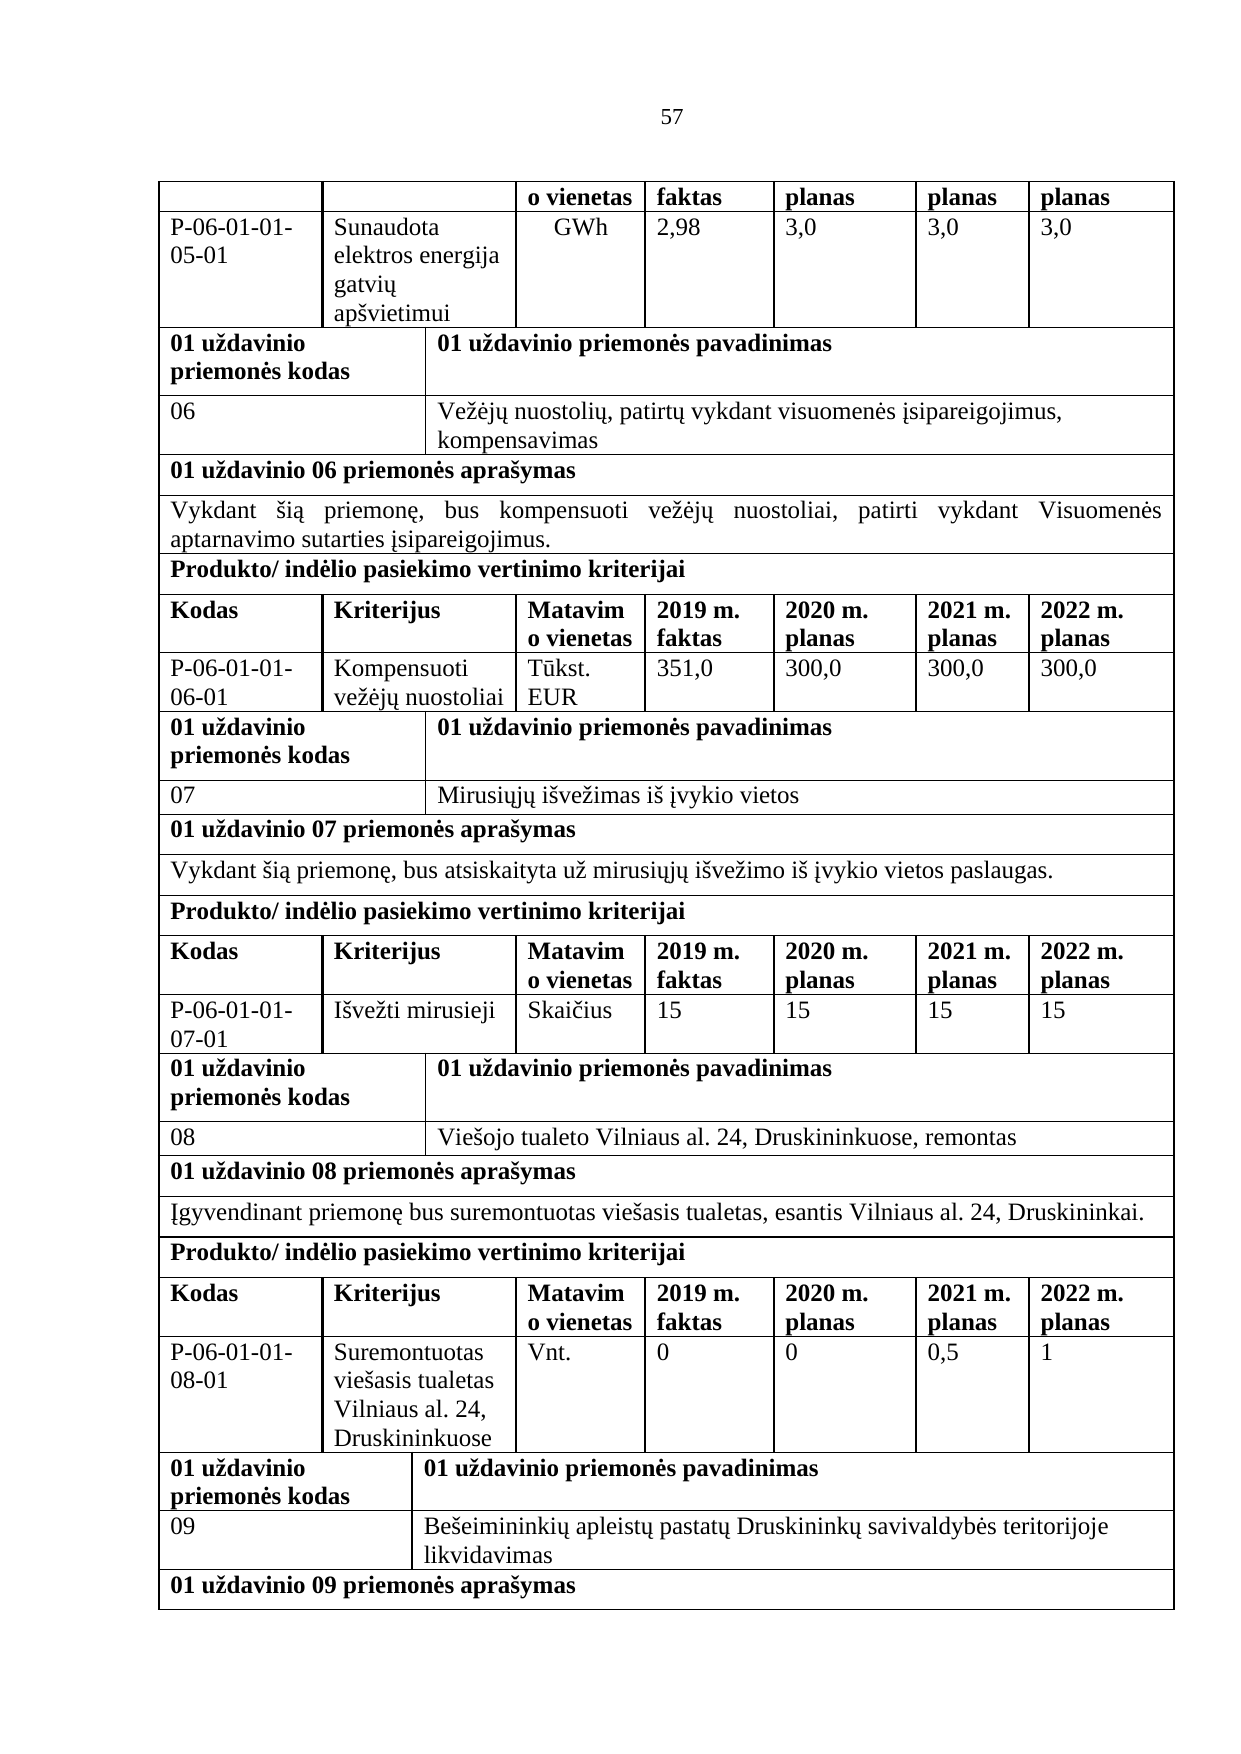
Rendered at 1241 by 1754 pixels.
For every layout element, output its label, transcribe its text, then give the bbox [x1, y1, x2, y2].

table_cell 300,0 [917, 653, 1028, 711]
table_cell Viešojo tualeto Vilniaus al. 24, Druskininkuose, remontas [426, 1122, 1173, 1155]
table_cell 2021 m. planas [917, 936, 1028, 994]
table_cell 06 [160, 396, 425, 454]
table_cell Produkto/ indėlio pasiekimo vertinimo kriterijai [160, 1238, 1173, 1277]
table_cell 1 [1030, 1337, 1173, 1452]
table_cell 3,0 [775, 212, 915, 327]
table_cell Kodas [160, 595, 321, 652]
table_cell 3,0 [1030, 212, 1173, 327]
table_cell 2022 m. planas [1030, 936, 1173, 994]
table_cell faktas [646, 182, 773, 211]
table_cell 09 [160, 1511, 411, 1569]
table_cell 2020 m. planas [775, 1278, 915, 1336]
table_cell 2019 m. faktas [646, 1278, 773, 1336]
table_cell 0 [775, 1337, 915, 1452]
table_cell 300,0 [775, 653, 915, 711]
table_cell Įgyvendinant priemonę bus suremontuotas viešasis tualetas, esantis Vilniaus al. 24, Druskininkai. [160, 1197, 1173, 1236]
table_cell Kodas [160, 936, 321, 994]
table_cell Vnt. [517, 1337, 644, 1452]
table_cell 01 uždavinio 08 priemonės aprašymas [160, 1156, 1173, 1196]
table_cell 01 uždavinio priemonės pavadinimas [413, 1453, 1173, 1510]
table_cell planas [775, 182, 915, 211]
table_cell P-06-01-01-07-01 [160, 995, 321, 1052]
table_cell Vežėjų nuostolių, patirtų vykdant visuomenės įsipareigojimus, kompensavimas [426, 396, 1173, 454]
table_cell Matavimo vienetas [517, 1278, 644, 1336]
table_cell 300,0 [1030, 653, 1173, 711]
table_cell 15 [1030, 995, 1173, 1052]
table_cell P-06-01-01-06-01 [160, 653, 321, 711]
table_cell 01 uždavinio priemonės pavadinimas [426, 1054, 1173, 1121]
table_cell P-06-01-01-05-01 [160, 212, 321, 327]
table_cell 2022 m. planas [1030, 1278, 1173, 1336]
table_cell planas [917, 182, 1028, 211]
table_cell 01 uždavinio priemonės pavadinimas [426, 328, 1173, 395]
table_cell Matavimo vienetas [517, 595, 644, 652]
table_cell 2,98 [646, 212, 773, 327]
table_cell 01 uždavinio 07 priemonės aprašymas [160, 815, 1173, 854]
table_cell 2019 m. faktas [646, 936, 773, 994]
table_cell Produkto/ indėlio pasiekimo vertinimo kriterijai [160, 896, 1173, 935]
table_cell [324, 182, 515, 211]
table_cell Produkto/ indėlio pasiekimo vertinimo kriterijai [160, 554, 1173, 594]
table_cell Bešeimininkių apleistų pastatų Druskininkų savivaldybės teritorijoje likvidavimas [413, 1511, 1173, 1569]
table_cell P-06-01-01-08-01 [160, 1337, 321, 1452]
table_cell o vienetas [517, 182, 644, 211]
table_cell Tūkst. EUR [517, 653, 644, 711]
table_cell Kriterijus [324, 936, 515, 994]
table_cell Kompensuoti vežėjų nuostoliai [324, 653, 515, 711]
table_cell 0 [646, 1337, 773, 1452]
table_cell 07 [160, 781, 425, 813]
table_cell 01 uždavinio 06 priemonės aprašymas [160, 455, 1173, 494]
table_cell Vykdant šią priemonę, bus kompensuoti vežėjų nuostoliai, patirti vykdant Visuomenės aptarnavimo sutarties įsipareigojimus. [160, 496, 1173, 553]
table_cell 01 uždavinio priemonės pavadinimas [426, 712, 1173, 779]
table_cell 01 uždavinio priemonės kodas [160, 1453, 411, 1510]
table_cell 2021 m. planas [917, 595, 1028, 652]
table_cell planas [1030, 182, 1173, 211]
table_cell [160, 182, 321, 211]
table_cell Kodas [160, 1278, 321, 1336]
table_cell 01 uždavinio priemonės kodas [160, 328, 425, 395]
table_cell GWh [517, 212, 644, 327]
table_cell 351,0 [646, 653, 773, 711]
table_cell 01 uždavinio priemonės kodas [160, 1054, 425, 1121]
table_cell Kriterijus [324, 1278, 515, 1336]
table_cell Išvežti mirusieji [324, 995, 515, 1052]
table_cell Vykdant šią priemonę, bus atsiskaityta už mirusiųjų išvežimo iš įvykio vietos paslaugas. [160, 855, 1173, 895]
table_cell 08 [160, 1122, 425, 1155]
table_cell Sunaudota elektros energija gatvių apšvietimui [324, 212, 515, 327]
table_cell 3,0 [917, 212, 1028, 327]
table_cell 2020 m. planas [775, 595, 915, 652]
table_cell 2021 m. planas [917, 1278, 1028, 1336]
table_cell 01 uždavinio 09 priemonės aprašymas [160, 1570, 1173, 1609]
table_cell Suremontuotas viešasis tualetas Vilniaus al. 24, Druskininkuose [324, 1337, 515, 1452]
table_cell Mirusiųjų išvežimas iš įvykio vietos [426, 781, 1173, 813]
table_cell 15 [775, 995, 915, 1052]
table_cell 2022 m. planas [1030, 595, 1173, 652]
table_cell Kriterijus [324, 595, 515, 652]
table_cell 15 [917, 995, 1028, 1052]
table_cell 2019 m. faktas [646, 595, 773, 652]
table_cell Skaičius [517, 995, 644, 1052]
table_cell 2020 m. planas [775, 936, 915, 994]
table_cell Matavimo vienetas [517, 936, 644, 994]
table_cell 0,5 [917, 1337, 1028, 1452]
table_cell 15 [646, 995, 773, 1052]
table_cell 01 uždavinio priemonės kodas [160, 712, 425, 779]
